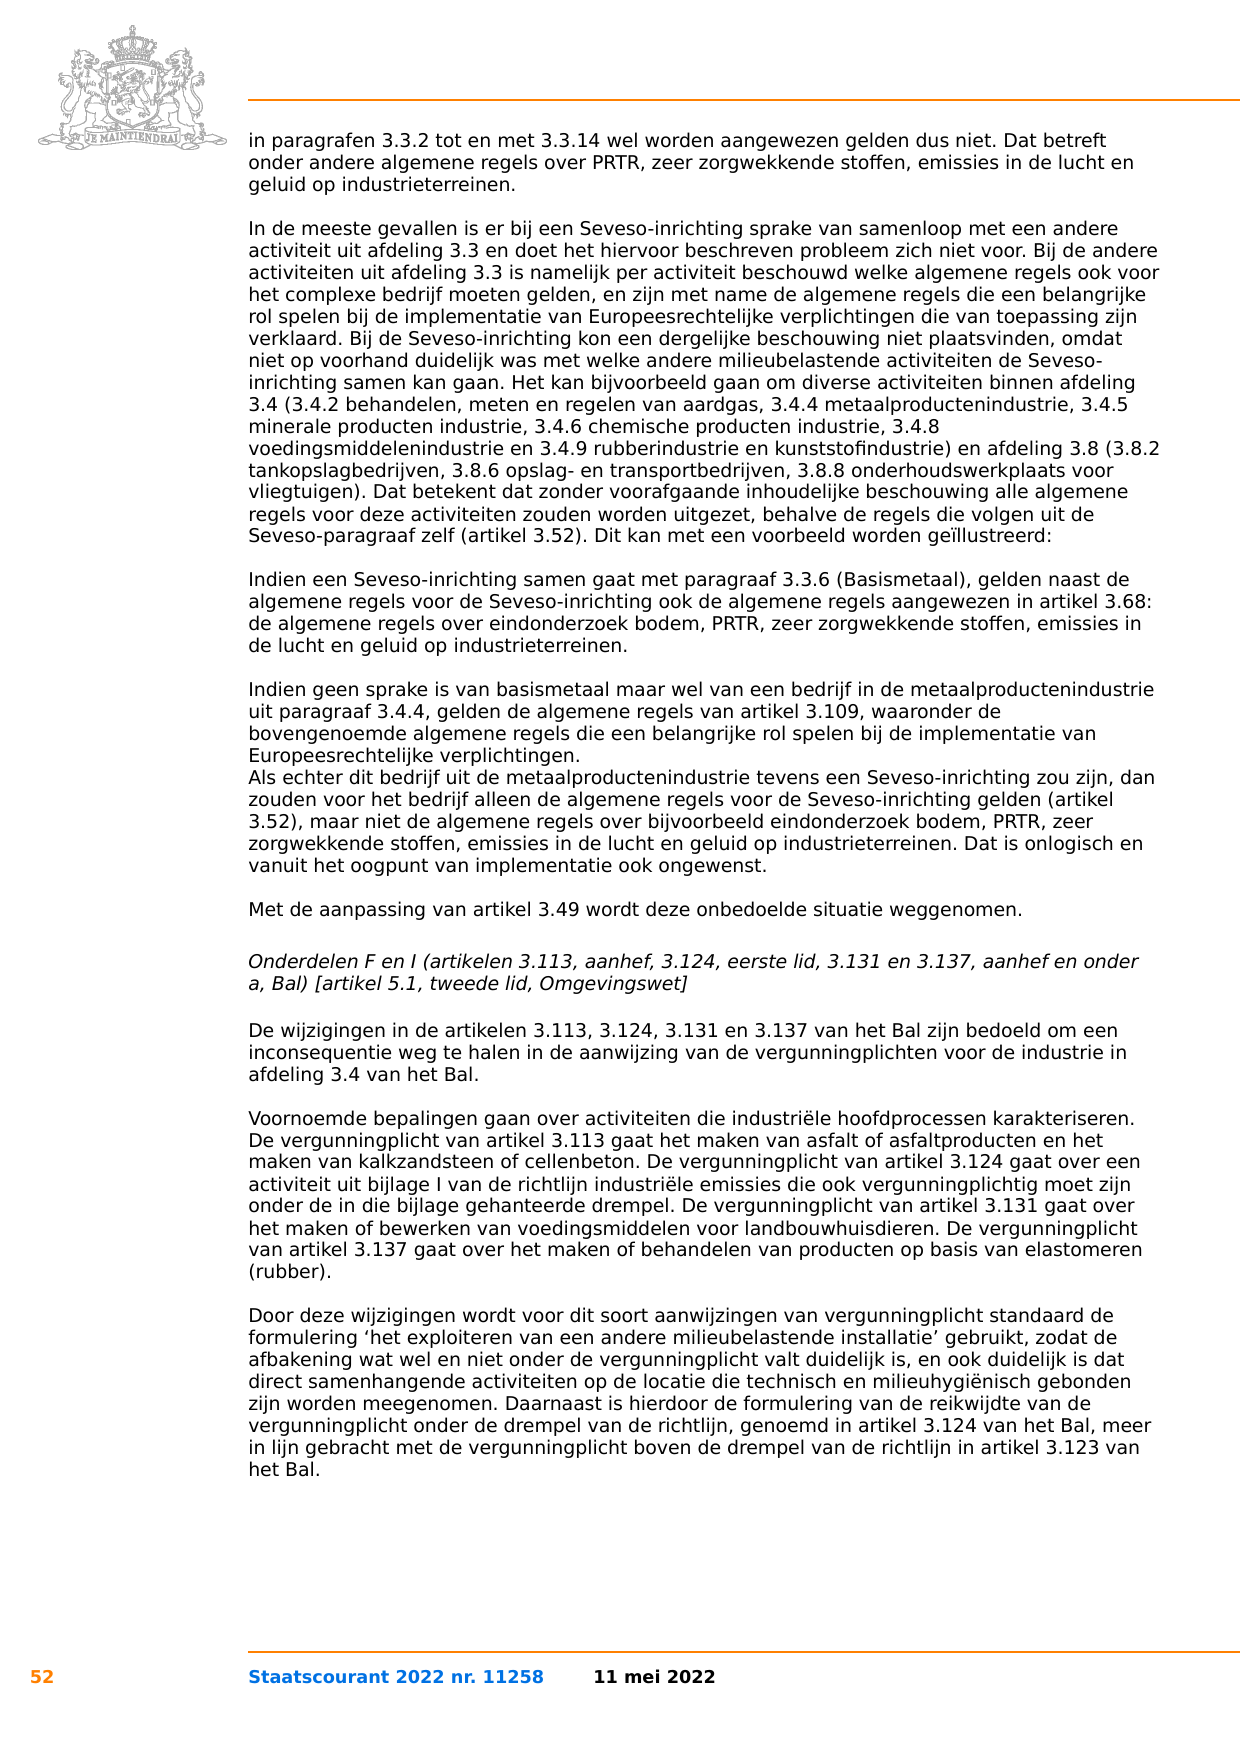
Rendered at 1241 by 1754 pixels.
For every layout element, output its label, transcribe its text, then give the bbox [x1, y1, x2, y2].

subtitle Onderdelen F en I (artikelen 3.113, aanhef, 3.124, eerste lid, 3.131 en 3.137, aanhef en onder a, Bal) [artikel 5.1, tweede lid, Omgevingswet] [248, 951, 1163, 995]
text Door deze wijzigingen wordt voor dit soort aanwijzingen van vergunningplicht standaard de formulering ‘het exploiteren van een andere milieubelastende installatie’ gebruikt, zodat de afbakening wat wel en niet onder de vergunningplicht valt duidelijk is, en ook duidelijk is dat direct samenhangende activiteiten op de locatie die technisch en milieuhygiënisch gebonden zijn worden meegenomen. Daarnaast is hierdoor de formulering van de reikwijdte van de vergunningplicht onder de drempel van de richtlijn, genoemd in artikel 3.124 van het Bal, meer in lijn gebracht met de vergunningplicht boven de drempel van de richtlijn in artikel 3.123 van het Bal. [248, 1305, 1163, 1481]
text De wijzigingen in de artikelen 3.113, 3.124, 3.131 en 3.137 van het Bal zijn bedoeld om een inconsequentie weg te halen in de aanwijzing van de vergunningplichten voor de industrie in afdeling 3.4 van het Bal. [248, 1020, 1163, 1086]
text in paragrafen 3.3.2 tot en met 3.3.14 wel worden aangewezen gelden dus niet. Dat betreft onder andere algemene regels over PRTR, zeer zorgwekkende stoffen, emissies in de lucht en geluid op industrieterreinen. [248, 130, 1163, 196]
picture [38, 25, 227, 150]
text Met de aanpassing van artikel 3.49 wordt deze onbedoelde situatie weggenomen. [248, 899, 1163, 921]
text Indien geen sprake is van basismetaal maar wel van een bedrijf in de metaalproductenindustrie uit paragraaf 3.4.4, gelden de algemene regels van artikel 3.109, waaronder de bovengenoemde algemene regels die een belangrijke rol spelen bij de implementatie van Europeesrechtelijke verplichtingen. [248, 679, 1163, 767]
text In de meeste gevallen is er bij een Seveso-inrichting sprake van samenloop met een andere activiteit uit afdeling 3.3 en doet het hiervoor beschreven probleem zich niet voor. Bij de andere activiteiten uit afdeling 3.3 is namelijk per activiteit beschouwd welke algemene regels ook voor het complexe bedrijf moeten gelden, en zijn met name de algemene regels die een belangrijke rol spelen bij de implementatie van Europeesrechtelijke verplichtingen die van toepassing zijn verklaard. Bij de Seveso-inrichting kon een dergelijke beschouwing niet plaatsvinden, omdat niet op voorhand duidelijk was met welke andere milieubelastende activiteiten de Seveso-inrichting samen kan gaan. Het kan bijvoorbeeld gaan om diverse activiteiten binnen afdeling 3.4 (3.4.2 behandelen, meten en regelen van aardgas, 3.4.4 metaalproductenindustrie, 3.4.5 minerale producten industrie, 3.4.6 chemische producten industrie, 3.4.8 voedingsmiddelenindustrie en 3.4.9 rubberindustrie en kunststofindustrie) en afdeling 3.8 (3.8.2 tankopslagbedrijven, 3.8.6 opslag- en transportbedrijven, 3.8.8 onderhoudswerkplaats voor vliegtuigen). Dat betekent dat zonder voorafgaande inhoudelijke beschouwing alle algemene regels voor deze activiteiten zouden worden uitgezet, behalve de regels die volgen uit de Seveso-paragraaf zelf (artikel 3.52). Dit kan met een voorbeeld worden geïllustreerd: [248, 218, 1163, 547]
text Als echter dit bedrijf uit de metaalproductenindustrie tevens een Seveso-inrichting zou zijn, dan zouden voor het bedrijf alleen de algemene regels voor de Seveso-inrichting gelden (artikel 3.52), maar niet de algemene regels over bijvoorbeeld eindonderzoek bodem, PRTR, zeer zorgwekkende stoffen, emissies in de lucht en geluid op industrieterreinen. Dat is onlogisch en vanuit het oogpunt van implementatie ook ongewenst. [248, 767, 1163, 877]
text Voornoemde bepalingen gaan over activiteiten die industriële hoofdprocessen karakteriseren. De vergunningplicht van artikel 3.113 gaat het maken van asfalt of asfaltproducten en het maken van kalkzandsteen of cellenbeton. De vergunningplicht van artikel 3.124 gaat over een activiteit uit bijlage I van de richtlijn industriële emissies die ook vergunningplichtig moet zijn onder de in die bijlage gehanteerde drempel. De vergunningplicht van artikel 3.131 gaat over het maken of bewerken van voedingsmiddelen voor landbouwhuisdieren. De vergunningplicht van artikel 3.137 gaat over het maken of behandelen van producten op basis van elastomeren (rubber). [248, 1107, 1163, 1283]
text Indien een Seveso-inrichting samen gaat met paragraaf 3.3.6 (Basismetaal), gelden naast de algemene regels voor de Seveso-inrichting ook de algemene regels aangewezen in artikel 3.68: de algemene regels over eindonderzoek bodem, PRTR, zeer zorgwekkende stoffen, emissies in de lucht en geluid op industrieterreinen. [248, 569, 1163, 657]
